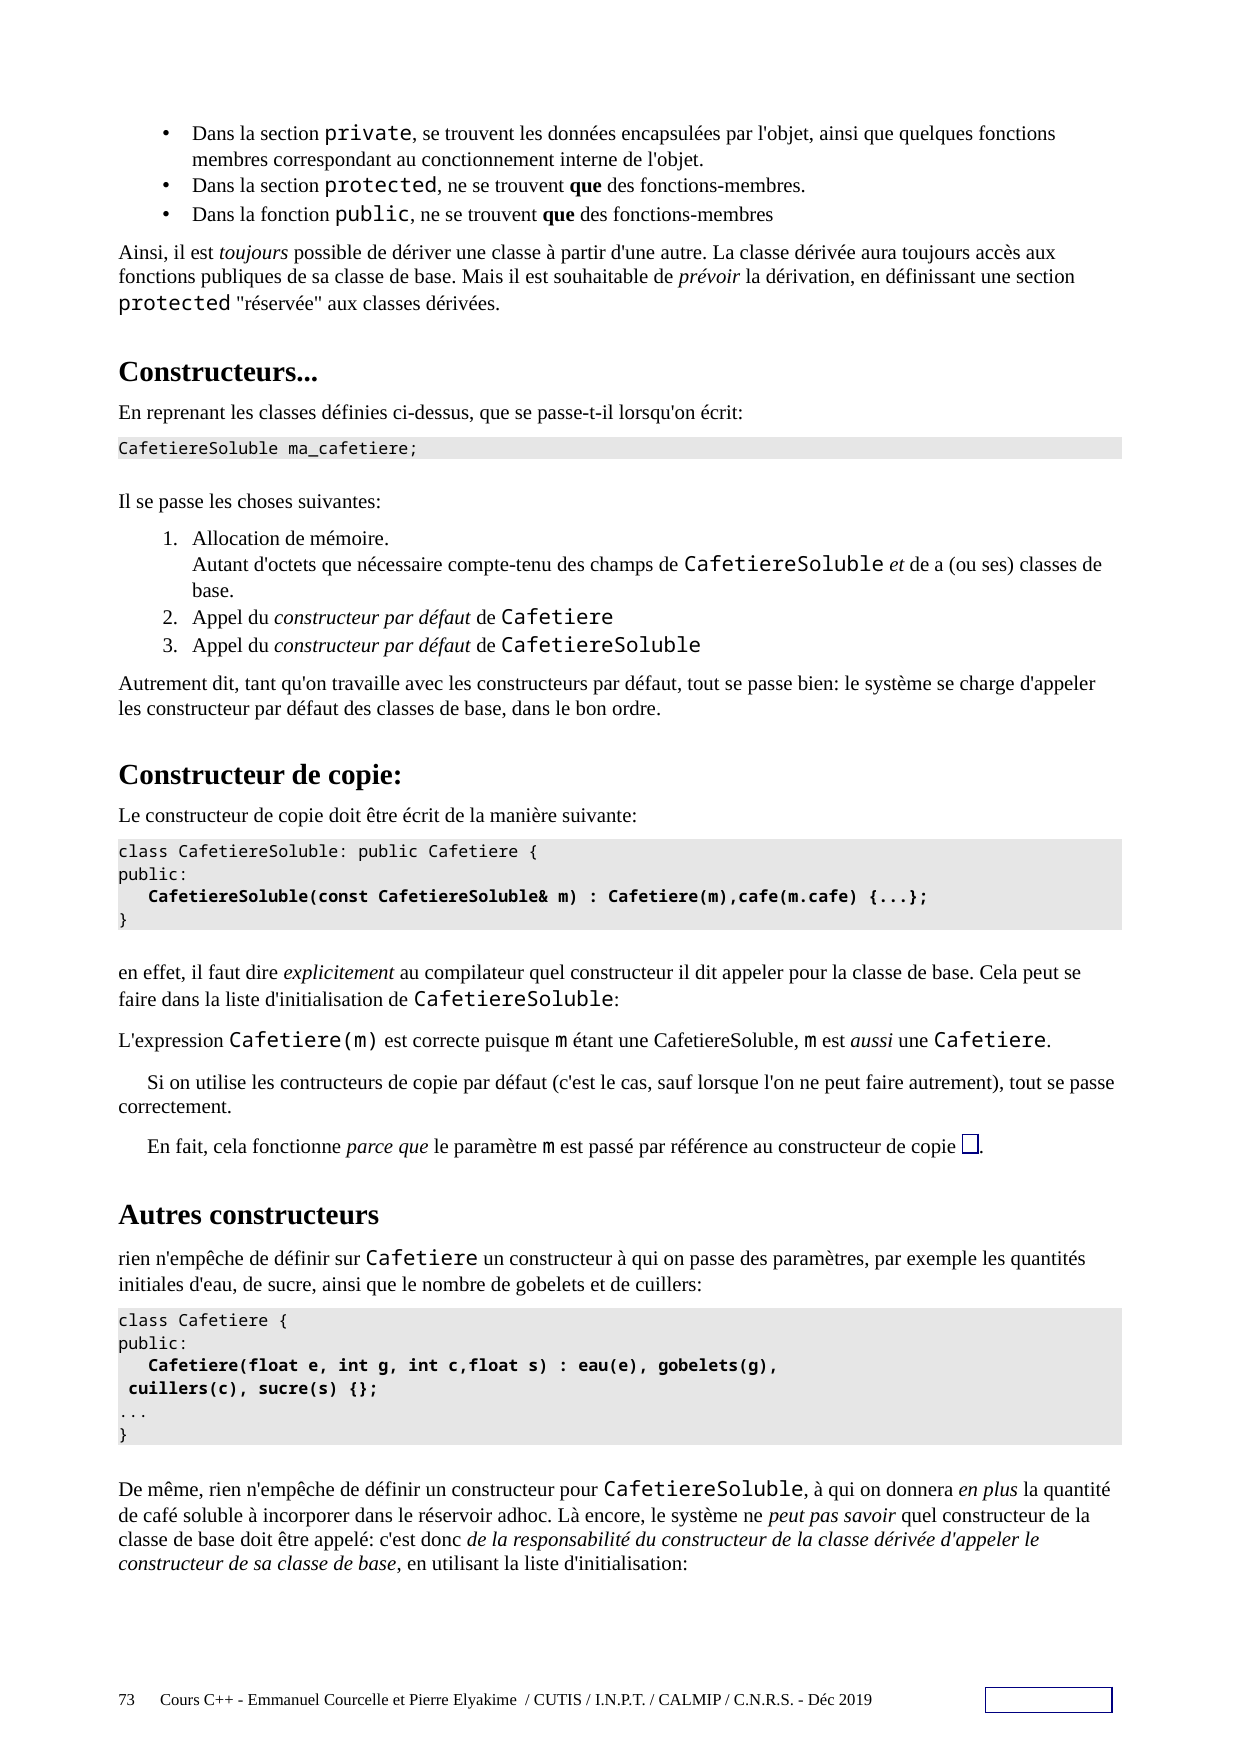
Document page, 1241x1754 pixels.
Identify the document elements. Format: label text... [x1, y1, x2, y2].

text en effet, il faut dire explicitement au compilateur quel constructeur il dit appeler pour la classe de base. Cela peut se faire dans la liste d'initialisation de CafetiereSoluble: [118, 960, 1122, 1012]
text cuillers(c), sucre(s) {}; [118, 1377, 1122, 1399]
list Dans la fonction public, ne se trouvent que des fonctions-membres [162, 199, 1122, 227]
text Le constructeur de copie doit être écrit de la manière suivante: [118, 803, 1122, 827]
subtitle Constructeurs... [118, 354, 1122, 388]
text class CafetiereSoluble: public Cafetiere { [118, 839, 1122, 862]
text De même, rien n'empêche de définir un constructeur pour CafetiereSoluble, à qui on donnera en plus la quantité de café soluble à incorporer dans le réservoir adhoc. Là encore, le système ne peut pas savoir quel constructeur de la classe de base doit être appelé: c'est donc de la responsabilité du constructeur de la classe dérivée d'appeler le constructeur de sa classe de base, en utilisant la liste d'initialisation: [118, 1474, 1122, 1575]
list Appel du constructeur par défaut de CafetiereSoluble [162, 630, 1122, 659]
subtitle Constructeur de copie: [118, 757, 1122, 791]
text Cafetiere(float e, int g, int c,float s) : eau(e), gobelets(g), [118, 1354, 1122, 1377]
text class Cafetiere { [118, 1308, 1122, 1331]
text L'expression Cafetiere(m) est correcte puisque m étant une CafetiereSoluble, m est aussi une Cafetiere. [118, 1025, 1122, 1053]
text ... [118, 1399, 1122, 1422]
text En reprenant les classes définies ci-dessus, que se passe-t-il lorsqu'on écrit: [118, 400, 1122, 424]
subtitle Autres constructeurs [118, 1197, 1122, 1231]
text Ainsi, il est toujours possible de dériver une classe à partir d'une autre. La classe dérivée aura toujours accès aux fonctions publiques de sa classe de base. Mais il est souhaitable de prévoir la dérivation, en définissant une section protected "réservée" aux classes dérivées. [118, 240, 1122, 317]
list Allocation de mémoire. Autant d'octets que nécessaire compte-tenu des champs de CafetiereSoluble et de a (ou ses) classes de base. [162, 525, 1122, 602]
list Dans la section protected, ne se trouvent que des fonctions-membres. [162, 171, 1122, 199]
text public: [118, 1331, 1122, 1354]
list Dans la section private, se trouvent les données encapsulées par l'objet, ainsi que quelques fonctions membres correspondant au conctionnement interne de l'objet. [162, 118, 1122, 171]
text } [118, 1422, 1122, 1445]
text rien n'empêche de définir sur Cafetiere un constructeur à qui on passe des paramètres, par exemple les quantités initiales d'eau, de sucre, ainsi que le nombre de gobelets et de cuillers: [118, 1243, 1122, 1296]
text } [118, 908, 1122, 930]
text Il se passe les choses suivantes: [118, 489, 1122, 513]
list Appel du constructeur par défaut de Cafetiere [162, 602, 1122, 630]
text En fait, cela fonctionne parce que le paramètre m est passé par référence au constructeur de copie . [118, 1130, 1122, 1160]
text Si on utilise les contructeurs de copie par défaut (c'est le cas, sauf lorsque l'on ne peut faire autrement), tout se passe correctement. [118, 1066, 1122, 1118]
text Autrement dit, tant qu'on travaille avec les constructeurs par défaut, tout se passe bien: le système se charge d'appeler les constructeur par défaut des classes de base, dans le bon ordre. [118, 671, 1122, 719]
text public: [118, 862, 1122, 885]
text CafetiereSoluble(const CafetiereSoluble& m) : Cafetiere(m),cafe(m.cafe) {...}; [118, 885, 1122, 908]
text CafetiereSoluble ma_cafetiere; [118, 437, 1122, 459]
